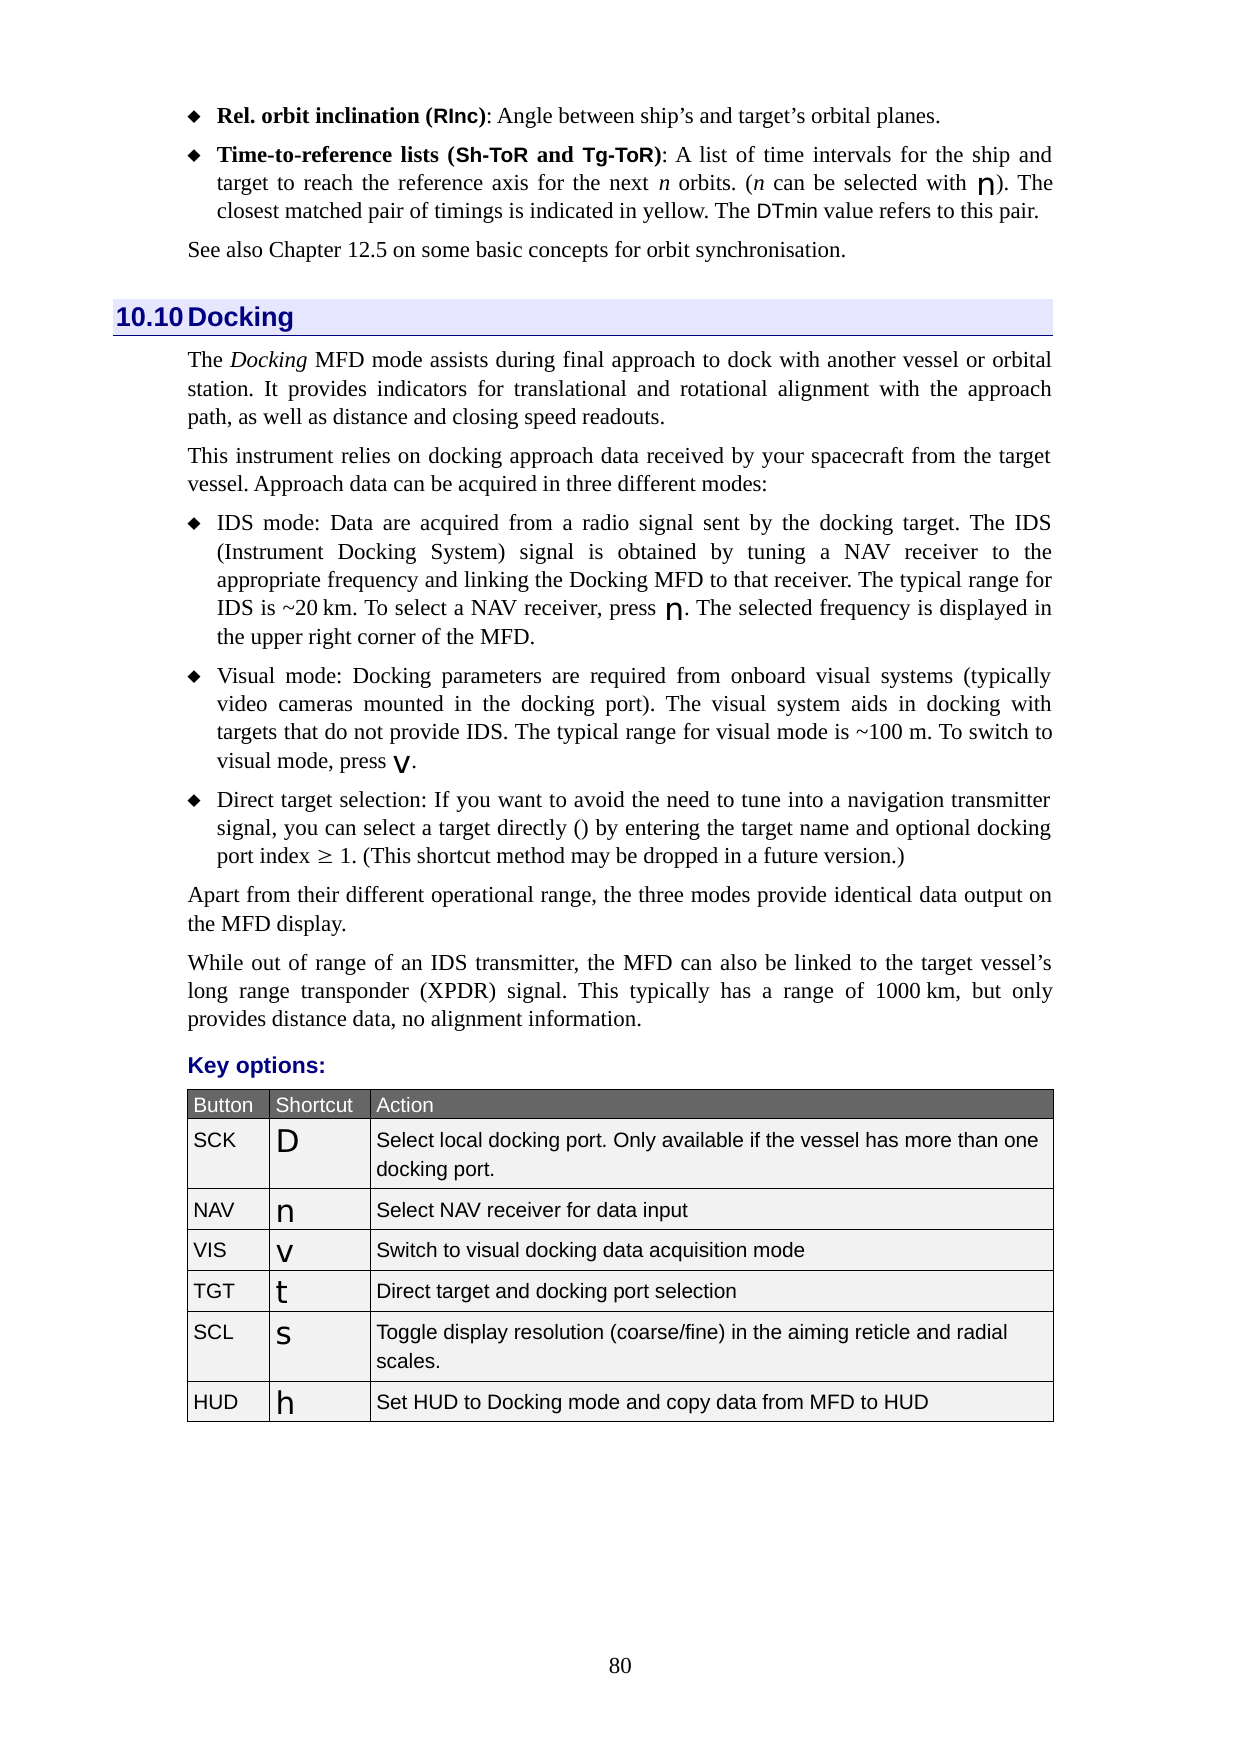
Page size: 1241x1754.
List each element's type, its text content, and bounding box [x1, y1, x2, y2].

text While out of range of an IDS transmitter, the MFD can also be linked to the target vessel’s long range transponder (XPDR) signal. This typically has a range of 1000 km, but only provides distance data, no alignment information. [187, 947, 1053, 1032]
table_cell SCK [188, 1119, 269, 1188]
list Time-to-reference lists (Sh-ToR and Tg-ToR): A list of time intervals for the ship and target to reach the reference axis for the next n orbits. (n can be selected with n). The closest matched pair of timings is indicated in yellow. The DTmin value refers to this pair. [187, 139, 1053, 224]
table_cell VIS [188, 1230, 269, 1270]
table_cell TGT [188, 1271, 269, 1311]
table_header Shortcut [270, 1090, 370, 1118]
table_cell SCL [188, 1312, 269, 1381]
table_header Button [188, 1090, 269, 1118]
list Visual mode: Docking parameters are required from onboard visual systems (typically video cameras mounted in the docking port). The visual system aids in docking with targets that do not provide IDS. The typical range for visual mode is ~100 m. To switch to visual mode, press v. [187, 661, 1053, 774]
text Apart from their different operational range, the three modes provide identical data output on the MFD display. [187, 880, 1053, 937]
subtitle Docking [113, 299, 1053, 335]
table_cell NAV [188, 1189, 269, 1229]
table_cell Select local docking port. Only available if the vessel has more than one docking port. [371, 1119, 1053, 1188]
table_cell n [270, 1189, 370, 1229]
table_cell s [270, 1312, 370, 1381]
subtitle Key options: [187, 1052, 1053, 1078]
list Rel. orbit inclination (RInc): Angle between ship’s and target’s orbital planes. [187, 100, 1053, 129]
table_cell Set HUD to Docking mode and copy data from MFD to HUD [371, 1382, 1053, 1421]
table_cell Toggle display resolution (coarse/fine) in the aiming reticle and radial scales. [371, 1312, 1053, 1381]
text The Docking MFD mode assists during final approach to dock with another vessel or orbital station. It provides indicators for translational and rotational alignment with the approach path, as well as distance and closing speed readouts. [187, 345, 1053, 430]
table_cell Switch to visual docking data acquisition mode [371, 1230, 1053, 1270]
text This instrument relies on docking approach data received by your spacecraft from the target vessel. Approach data can be acquired in three different modes: [187, 441, 1053, 498]
table_cell Select NAV receiver for data input [371, 1189, 1053, 1229]
table_cell HUD [188, 1382, 269, 1421]
text See also Chapter 12.5 on some basic concepts for orbit synchronisation. [187, 235, 1053, 263]
table_cell v [270, 1230, 370, 1270]
table_cell t [270, 1271, 370, 1311]
table_header Action [371, 1090, 1053, 1118]
table_cell Direct target and docking port selection [371, 1271, 1053, 1311]
table_cell D [270, 1119, 370, 1188]
list Direct target selection: If you want to avoid the need to tune into a navigation transmitter signal, you can select a target directly () by entering the target name and optional docking port index ≥ 1. (This shortcut method may be dropped in a future version.) [187, 784, 1053, 869]
table_cell h [270, 1382, 370, 1421]
list IDS mode: Data are acquired from a radio signal sent by the docking target. The IDS (Instrument Docking System) signal is obtained by tuning a NAV receiver to the appropriate frequency and linking the Docking MFD to that receiver. The typical range for IDS is ~20 km. To select a NAV receiver, press n. The selected frequency is displayed in the upper right corner of the MFD. [187, 508, 1053, 650]
